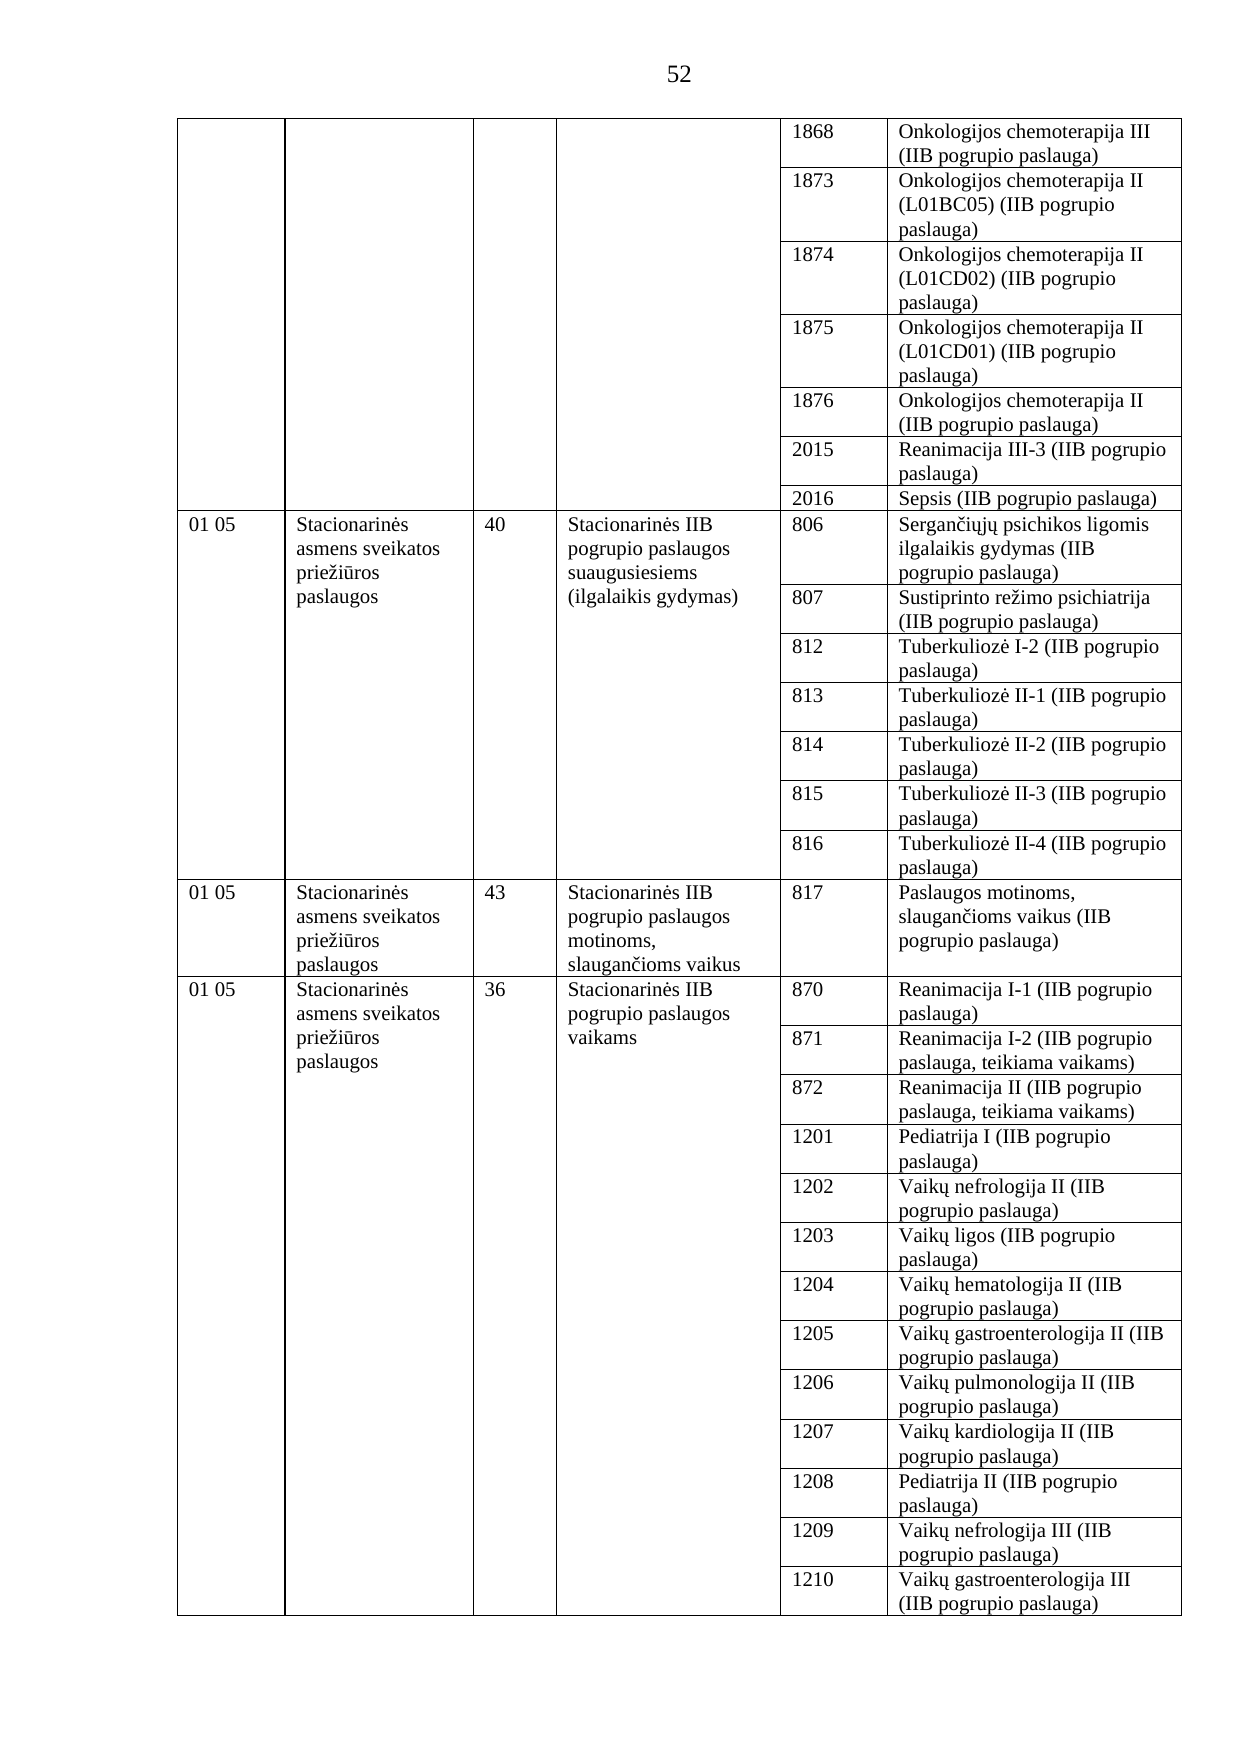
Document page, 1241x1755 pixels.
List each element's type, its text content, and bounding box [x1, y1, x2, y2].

table_cell 1205 [781, 1321, 887, 1369]
table_cell 1876 [781, 388, 887, 436]
table_cell 1208 [781, 1469, 887, 1517]
table_cell 40 [474, 511, 556, 879]
table_cell Onkologijos chemoterapija II (L01CD01) (IIB pogrupio paslauga) [888, 315, 1181, 387]
table_cell 1204 [781, 1272, 887, 1320]
table_cell Onkologijos chemoterapija II (L01BC05) (IIB pogrupio paslauga) [888, 168, 1181, 241]
table_cell 872 [781, 1075, 887, 1123]
table_cell 1207 [781, 1420, 887, 1468]
table_cell 01 05 [178, 977, 284, 1615]
table_cell [178, 119, 284, 510]
table_cell 812 [781, 634, 887, 682]
table_cell [474, 119, 556, 510]
table_cell Tuberkuliozė I-2 (IIB pogrupio paslauga) [888, 634, 1181, 682]
table_cell Pediatrija I (IIB pogrupio paslauga) [888, 1125, 1181, 1173]
table_cell 1203 [781, 1223, 887, 1271]
table_cell 1201 [781, 1125, 887, 1173]
table_cell 813 [781, 683, 887, 731]
table_cell 816 [781, 831, 887, 879]
table_cell 814 [781, 732, 887, 780]
table_cell Reanimacija I-1 (IIB pogrupio paslauga) [888, 977, 1181, 1025]
table_cell Vaikų hematologija II (IIB pogrupio paslauga) [888, 1272, 1181, 1320]
table_cell 1873 [781, 168, 887, 241]
table_cell Stacionarinės asmens sveikatos priežiūros paslaugos [286, 880, 473, 976]
table_cell Stacionarinės IIB pogrupio paslaugos suaugusiesiems (ilgalaikis gydymas) [557, 511, 780, 879]
table_cell 870 [781, 977, 887, 1025]
table_cell 1206 [781, 1370, 887, 1418]
table_cell 01 05 [178, 880, 284, 976]
table_cell Reanimacija III-3 (IIB pogrupio paslauga) [888, 437, 1181, 485]
table_cell 1875 [781, 315, 887, 387]
table_cell Stacionarinės IIB pogrupio paslaugos vaikams [557, 977, 780, 1615]
table_cell 2016 [781, 486, 887, 510]
table_cell 43 [474, 880, 556, 976]
table_cell Tuberkuliozė II-2 (IIB pogrupio paslauga) [888, 732, 1181, 780]
table_cell Stacionarinės asmens sveikatos priežiūros paslaugos [286, 977, 473, 1615]
table_cell Sustiprinto režimo psichiatrija (IIB pogrupio paslauga) [888, 585, 1181, 633]
table_cell Reanimacija I-2 (IIB pogrupio paslauga, teikiama vaikams) [888, 1026, 1181, 1074]
table_cell [286, 119, 473, 510]
table_cell Vaikų pulmonologija II (IIB pogrupio paslauga) [888, 1370, 1181, 1418]
table_cell Onkologijos chemoterapija III (IIB pogrupio paslauga) [888, 119, 1181, 167]
table_cell Pediatrija II (IIB pogrupio paslauga) [888, 1469, 1181, 1517]
table_cell Vaikų gastroenterologija II (IIB pogrupio paslauga) [888, 1321, 1181, 1369]
table_cell 815 [781, 781, 887, 829]
table_cell Paslaugos motinoms, slaugančioms vaikus (IIB pogrupio paslauga) [888, 880, 1181, 976]
table_cell Tuberkuliozė II-4 (IIB pogrupio paslauga) [888, 831, 1181, 879]
table_cell Vaikų kardiologija II (IIB pogrupio paslauga) [888, 1420, 1181, 1468]
table_cell Tuberkuliozė II-1 (IIB pogrupio paslauga) [888, 683, 1181, 731]
table_cell 871 [781, 1026, 887, 1074]
table_cell 1868 [781, 119, 887, 167]
table_cell 806 [781, 511, 887, 584]
table_cell 36 [474, 977, 556, 1615]
table_cell Onkologijos chemoterapija II (IIB pogrupio paslauga) [888, 388, 1181, 436]
table_cell Reanimacija II (IIB pogrupio paslauga, teikiama vaikams) [888, 1075, 1181, 1123]
table_cell 807 [781, 585, 887, 633]
table_cell Stacionarinės asmens sveikatos priežiūros paslaugos [286, 511, 473, 879]
table_cell Vaikų ligos (IIB pogrupio paslauga) [888, 1223, 1181, 1271]
table_cell 1202 [781, 1174, 887, 1222]
table_cell Onkologijos chemoterapija II (L01CD02) (IIB pogrupio paslauga) [888, 242, 1181, 314]
table_cell [557, 119, 780, 510]
table_cell Sepsis (IIB pogrupio paslauga) [888, 486, 1181, 510]
table_cell Stacionarinės IIB pogrupio paslaugos motinoms, slaugančioms vaikus [557, 880, 780, 976]
table_cell 1209 [781, 1518, 887, 1566]
table_cell Vaikų nefrologija II (IIB pogrupio paslauga) [888, 1174, 1181, 1222]
table_cell Vaikų gastroenterologija III (IIB pogrupio paslauga) [888, 1567, 1181, 1615]
table_cell 1874 [781, 242, 887, 314]
table_cell Vaikų nefrologija III (IIB pogrupio paslauga) [888, 1518, 1181, 1566]
table_cell 817 [781, 880, 887, 976]
table_cell Sergančiųjų psichikos ligomis ilgalaikis gydymas (IIB pogrupio paslauga) [888, 511, 1181, 584]
table_cell 01 05 [178, 511, 284, 879]
table_cell Tuberkuliozė II-3 (IIB pogrupio paslauga) [888, 781, 1181, 829]
table_cell 2015 [781, 437, 887, 485]
table_cell 1210 [781, 1567, 887, 1615]
